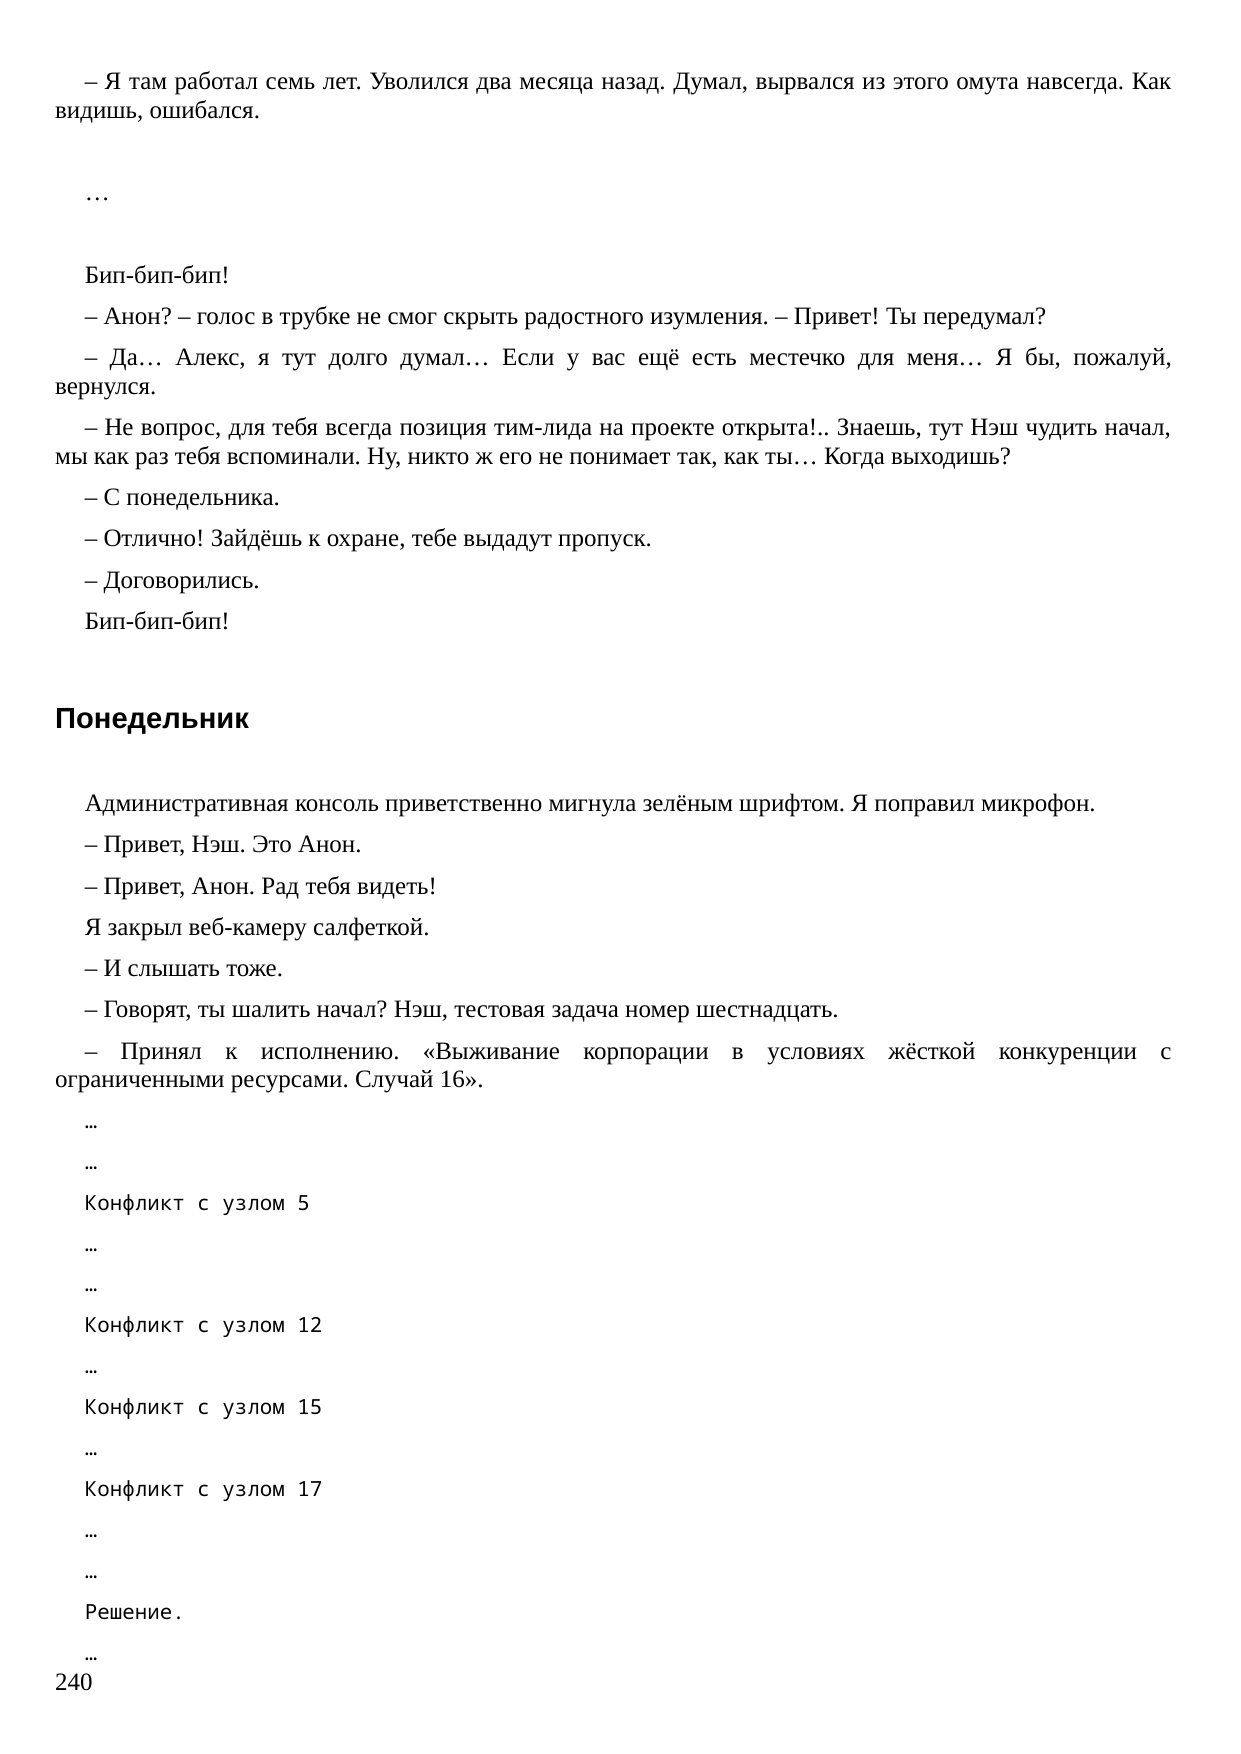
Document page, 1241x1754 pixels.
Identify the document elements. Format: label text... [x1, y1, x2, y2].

text … [55, 1515, 1173, 1544]
text … [55, 1106, 1173, 1134]
text – Я там работал семь лет. Уволился два месяца назад. Думал, вырвался из этого омута навсегда. Как видишь, ошибался. [55, 66, 1173, 123]
text – Привет, Нэш. Это Анон. [55, 829, 1173, 858]
text … [55, 1351, 1173, 1380]
text Бип-бип-бип! [55, 606, 1173, 635]
text Решение. [55, 1597, 1173, 1626]
subtitle Понедельник [55, 701, 1173, 734]
text – Да… Алекс, я тут долго думал… Если у вас ещё есть местечко для меня… Я бы, пожалуй, вернулся. [55, 342, 1173, 400]
text Бип-бип-бип! [55, 260, 1173, 288]
text – С понедельника. [55, 482, 1173, 511]
text – Договорились. [55, 565, 1173, 593]
text … [55, 1229, 1173, 1257]
text … [55, 1638, 1173, 1666]
text – Говорят, ты шалить начал? Нэш, тестовая задача номер шестнадцать. [55, 994, 1173, 1023]
text – Привет, Анон. Рад тебя видеть! [55, 871, 1173, 899]
text – Анон? – голос в трубке не смог скрыть радостного изумления. – Привет! Ты передумал? [55, 301, 1173, 330]
text Конфликт с узлом 17 [55, 1474, 1173, 1503]
text – Отлично! Зайдёшь к охране, тебе выдадут пропуск. [55, 523, 1173, 552]
text Конфликт с узлом 15 [55, 1392, 1173, 1421]
text – Не вопрос, для тебя всегда позиция тим-лида на проекте открыта!.. Знаешь, тут Нэш чудить начал, мы как раз тебя вспоминали. Ну, никто ж его не понимает так, как ты… Когда выходишь? [55, 412, 1173, 470]
text Конфликт с узлом 12 [55, 1311, 1173, 1339]
text … [55, 1147, 1173, 1175]
text Конфликт с узлом 5 [55, 1188, 1173, 1216]
text … [55, 1269, 1173, 1298]
text – И слышать тоже. [55, 953, 1173, 982]
text … [55, 1556, 1173, 1584]
text … [55, 177, 1173, 206]
text Административная консоль приветственно мигнула зелёным шрифтом. Я поправил микрофон. [55, 788, 1173, 817]
text – Принял к исполнению. «Выживание корпорации в условиях жёсткой конкуренции с ограниченными ресурсами. Случай 16». [55, 1036, 1173, 1093]
text … [55, 1433, 1173, 1462]
text Я закрыл веб-камеру салфеткой. [55, 912, 1173, 941]
